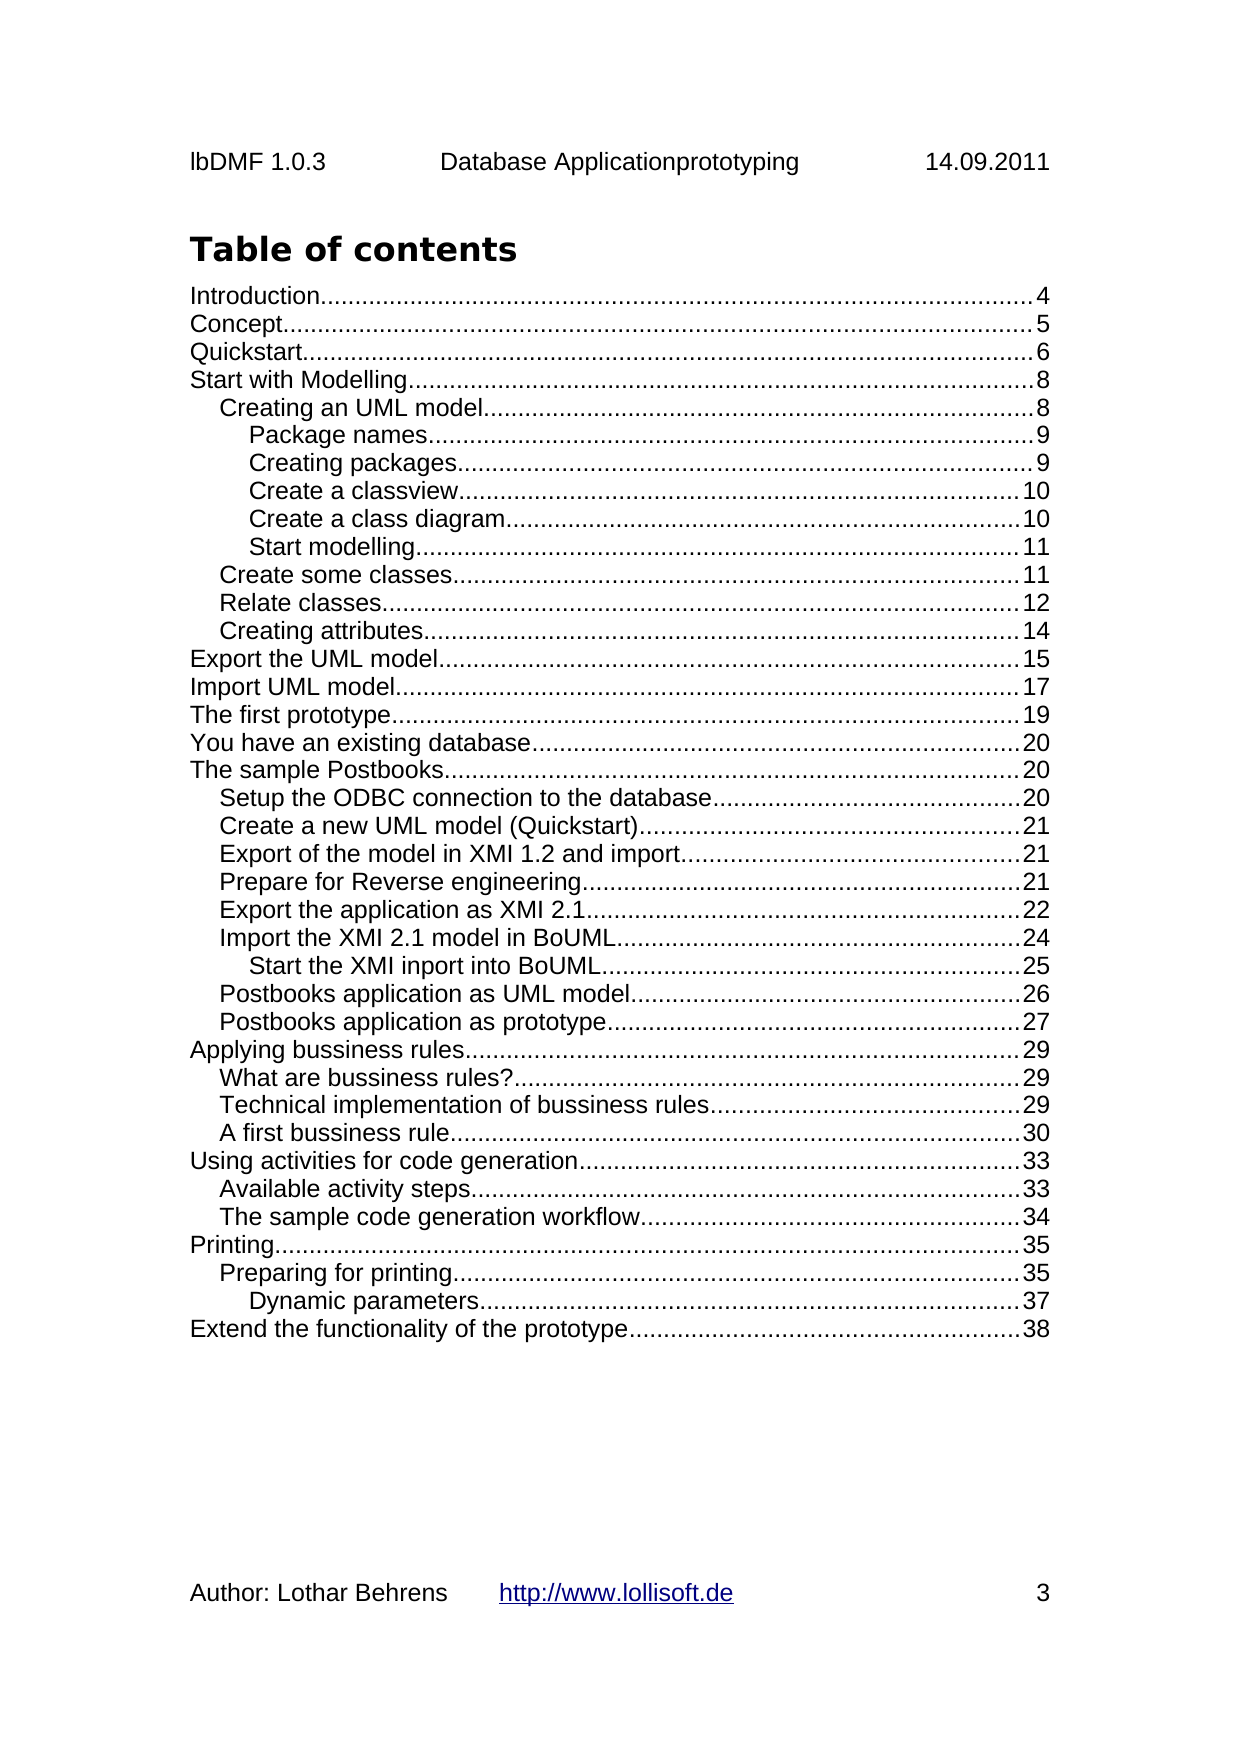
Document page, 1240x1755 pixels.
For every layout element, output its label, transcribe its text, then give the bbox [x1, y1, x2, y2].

text Creating attributes 14 [219, 617, 1050, 644]
text Export the UML model 15 [189, 644, 1050, 672]
text Setup the ODBC connection to the database 20 [219, 784, 1050, 812]
subtitle Table of contents [189, 230, 1050, 269]
text Relate classes 12 [219, 589, 1050, 617]
text Quickstart 6 [189, 337, 1050, 365]
text Technical implementation of bussiness rules 29 [219, 1091, 1050, 1119]
text Start the XMI inport into BoUML 25 [248, 952, 1050, 979]
text Postbooks application as UML model 26 [219, 979, 1050, 1007]
text Dynamic parameters 37 [248, 1287, 1050, 1314]
text The sample code generation workflow 34 [219, 1203, 1050, 1231]
text Postbooks application as prototype 27 [219, 1007, 1050, 1035]
text Create some classes 11 [219, 561, 1050, 589]
text Start modelling 11 [248, 533, 1050, 561]
text Creating packages 9 [248, 449, 1050, 477]
text Start with Modelling 8 [189, 365, 1050, 393]
text Applying bussiness rules 29 [189, 1035, 1050, 1063]
text Concept 5 [189, 309, 1050, 337]
text The sample Postbooks 20 [189, 756, 1050, 784]
text Import UML model 17 [189, 672, 1050, 700]
text A first bussiness rule 30 [219, 1119, 1050, 1147]
text Introduction 4 [189, 282, 1050, 309]
text The first prototype 19 [189, 700, 1050, 728]
text Package names 9 [248, 421, 1050, 449]
text Extend the functionality of the prototype 38 [189, 1314, 1050, 1342]
text Printing 35 [189, 1231, 1050, 1259]
text Create a new UML model (Quickstart) 21 [219, 812, 1050, 840]
text Prepare for Reverse engineering 21 [219, 868, 1050, 896]
text Using activities for code generation 33 [189, 1147, 1050, 1175]
text Creating an UML model 8 [219, 393, 1050, 421]
text What are bussiness rules? 29 [219, 1063, 1050, 1091]
text Create a class diagram 10 [248, 505, 1050, 533]
text Import the XMI 2.1 model in BoUML 24 [219, 924, 1050, 952]
text You have an existing database 20 [189, 728, 1050, 756]
text Export the application as XMI 2.1 22 [219, 896, 1050, 924]
text Export of the model in XMI 1.2 and import 21 [219, 840, 1050, 868]
text Available activity steps 33 [219, 1175, 1050, 1203]
text Preparing for printing 35 [219, 1259, 1050, 1287]
text Create a classview 10 [248, 477, 1050, 505]
